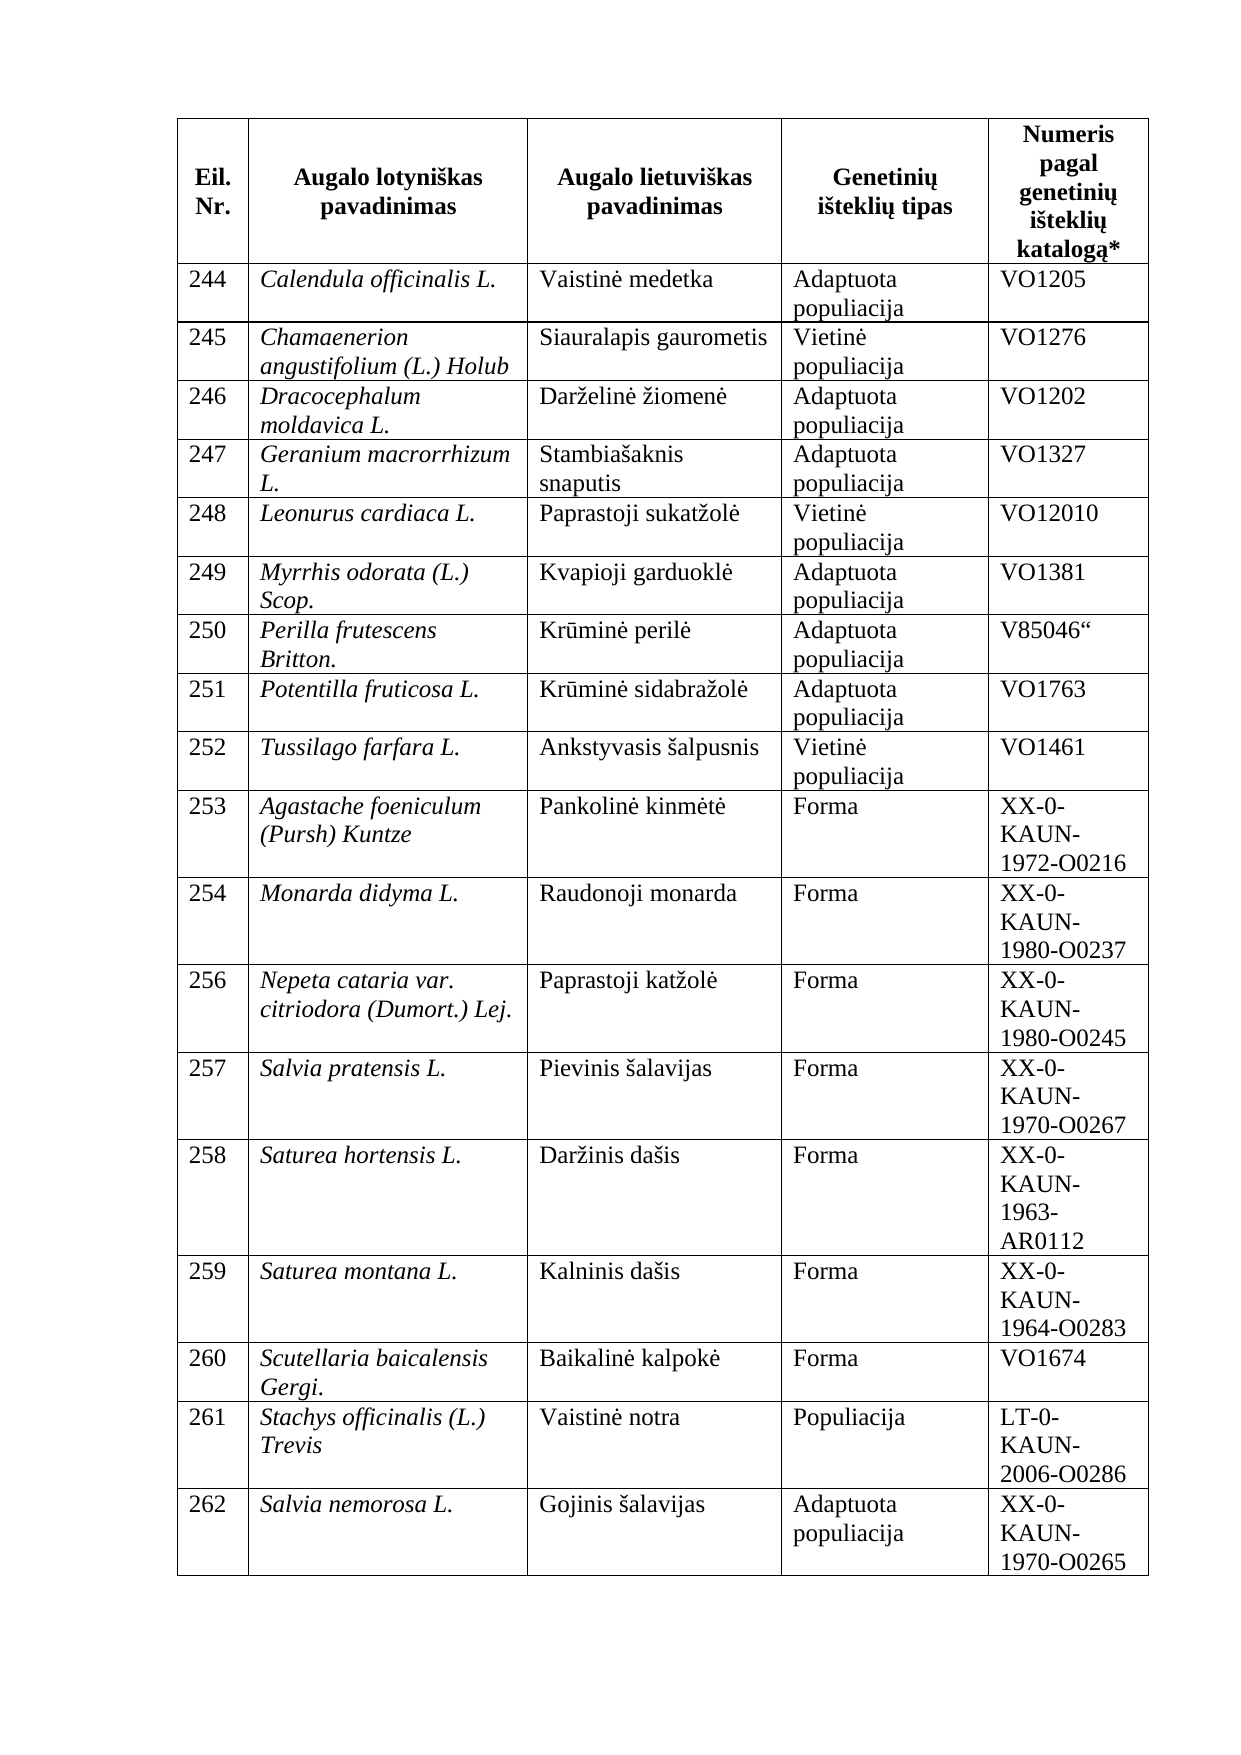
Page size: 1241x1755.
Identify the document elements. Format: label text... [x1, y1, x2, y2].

table_cell Nepeta cataria var. citriodora (Dumort.) Lej. [249, 965, 527, 1052]
table_cell Siauralapis gaurometis [528, 323, 781, 380]
table_cell Adaptuota populiacija [782, 1489, 988, 1575]
table_header Augalo lotyniškas pavadinimas [249, 119, 527, 263]
table_cell 258 [178, 1140, 248, 1255]
table_cell VO1327 [989, 440, 1148, 497]
table_cell Saturea montana L. [249, 1256, 527, 1342]
table_cell Baikalinė kalpokė [528, 1343, 781, 1401]
table_cell V85046“ [989, 615, 1148, 673]
table_cell Adaptuota populiacija [782, 615, 988, 673]
table_cell Paprastoji katžolė [528, 965, 781, 1052]
table_cell 259 [178, 1256, 248, 1342]
table_cell Scutellaria baicalensis Gergi. [249, 1343, 527, 1401]
table_cell Salvia pratensis L. [249, 1053, 527, 1139]
table_cell Stambiašaknis snaputis [528, 440, 781, 497]
table_cell 253 [178, 791, 248, 877]
table_cell Adaptuota populiacija [782, 264, 988, 321]
table_cell 249 [178, 557, 248, 614]
table_cell XX-0-KAUN-1980-O0237 [989, 878, 1148, 964]
table_cell 254 [178, 878, 248, 964]
table_cell Forma [782, 1140, 988, 1255]
table_cell Forma [782, 1343, 988, 1401]
table_cell Forma [782, 1053, 988, 1139]
table_cell 256 [178, 965, 248, 1052]
table_cell Adaptuota populiacija [782, 557, 988, 614]
table_cell Tussilago farfara L. [249, 732, 527, 790]
table_cell XX-0-KAUN-1970-O0267 [989, 1053, 1148, 1139]
table_cell VO1276 [989, 323, 1148, 380]
table_cell Adaptuota populiacija [782, 381, 988, 438]
table_header Genetinių išteklių tipas [782, 119, 988, 263]
table_cell Calendula officinalis L. [249, 264, 527, 321]
table_cell Agastache foeniculum (Pursh) Kuntze [249, 791, 527, 877]
table_header Augalo lietuviškas pavadinimas [528, 119, 781, 263]
table_cell Darželinė žiomenė [528, 381, 781, 438]
table_cell Forma [782, 965, 988, 1052]
table_cell Monarda didyma L. [249, 878, 527, 964]
table_cell Adaptuota populiacija [782, 440, 988, 497]
table_cell Forma [782, 791, 988, 877]
table_cell Raudonoji monarda [528, 878, 781, 964]
table_cell VO1763 [989, 674, 1148, 731]
table_header Eil. Nr. [178, 119, 248, 263]
table_cell 257 [178, 1053, 248, 1139]
table_cell XX-0-KAUN-1970-O0265 [989, 1489, 1148, 1575]
table_cell 247 [178, 440, 248, 497]
table_cell XX-0-KAUN-1963-AR0112 [989, 1140, 1148, 1255]
table_cell Forma [782, 1256, 988, 1342]
table_cell LT-0-KAUN-2006-O0286 [989, 1402, 1148, 1488]
table_cell 260 [178, 1343, 248, 1401]
table_cell Vaistinė medetka [528, 264, 781, 321]
table_cell XX-0-KAUN-1964-O0283 [989, 1256, 1148, 1342]
table_cell Daržinis dašis [528, 1140, 781, 1255]
table_cell VO1202 [989, 381, 1148, 438]
table_cell Vietinė populiacija [782, 732, 988, 790]
table_cell XX-0-KAUN-1980-O0245 [989, 965, 1148, 1052]
table_cell 248 [178, 498, 248, 556]
table_cell 246 [178, 381, 248, 438]
table_cell VO1205 [989, 264, 1148, 321]
table_cell Potentilla fruticosa L. [249, 674, 527, 731]
table_cell VO1381 [989, 557, 1148, 614]
table_cell Pievinis šalavijas [528, 1053, 781, 1139]
table_cell Kalninis dašis [528, 1256, 781, 1342]
table_cell Chamaenerion angustifolium (L.) Holub [249, 323, 527, 380]
table_cell Krūminė sidabražolė [528, 674, 781, 731]
table_cell VO1674 [989, 1343, 1148, 1401]
table_cell Pankolinė kinmėtė [528, 791, 781, 877]
table_cell Vietinė populiacija [782, 323, 988, 380]
table_cell Vaistinė notra [528, 1402, 781, 1488]
table_cell 252 [178, 732, 248, 790]
table_cell Geranium macrorrhizum L. [249, 440, 527, 497]
table_cell Forma [782, 878, 988, 964]
table_cell Gojinis šalavijas [528, 1489, 781, 1575]
table_cell 261 [178, 1402, 248, 1488]
table_cell 262 [178, 1489, 248, 1575]
table_cell Stachys officinalis (L.) Trevis [249, 1402, 527, 1488]
table_header Numeris pagal genetinių išteklių katalogą* [989, 119, 1148, 263]
table_cell Adaptuota populiacija [782, 674, 988, 731]
table_cell VO12010 [989, 498, 1148, 556]
table_cell VO1461 [989, 732, 1148, 790]
table_cell Vietinė populiacija [782, 498, 988, 556]
table_cell Leonurus cardiaca L. [249, 498, 527, 556]
table_cell Dracocephalum moldavica L. [249, 381, 527, 438]
table_cell Populiacija [782, 1402, 988, 1488]
table_cell Paprastoji sukatžolė [528, 498, 781, 556]
table_cell Perilla frutescens Britton. [249, 615, 527, 673]
table_cell Saturea hortensis L. [249, 1140, 527, 1255]
table_cell 250 [178, 615, 248, 673]
table_cell Salvia nemorosa L. [249, 1489, 527, 1575]
table_cell Kvapioji garduoklė [528, 557, 781, 614]
table_cell 245 [178, 323, 248, 380]
table_cell 244 [178, 264, 248, 321]
table_cell Ankstyvasis šalpusnis [528, 732, 781, 790]
table_cell Myrrhis odorata (L.) Scop. [249, 557, 527, 614]
table_cell Krūminė perilė [528, 615, 781, 673]
table_cell XX-0-KAUN-1972-O0216 [989, 791, 1148, 877]
table_cell 251 [178, 674, 248, 731]
